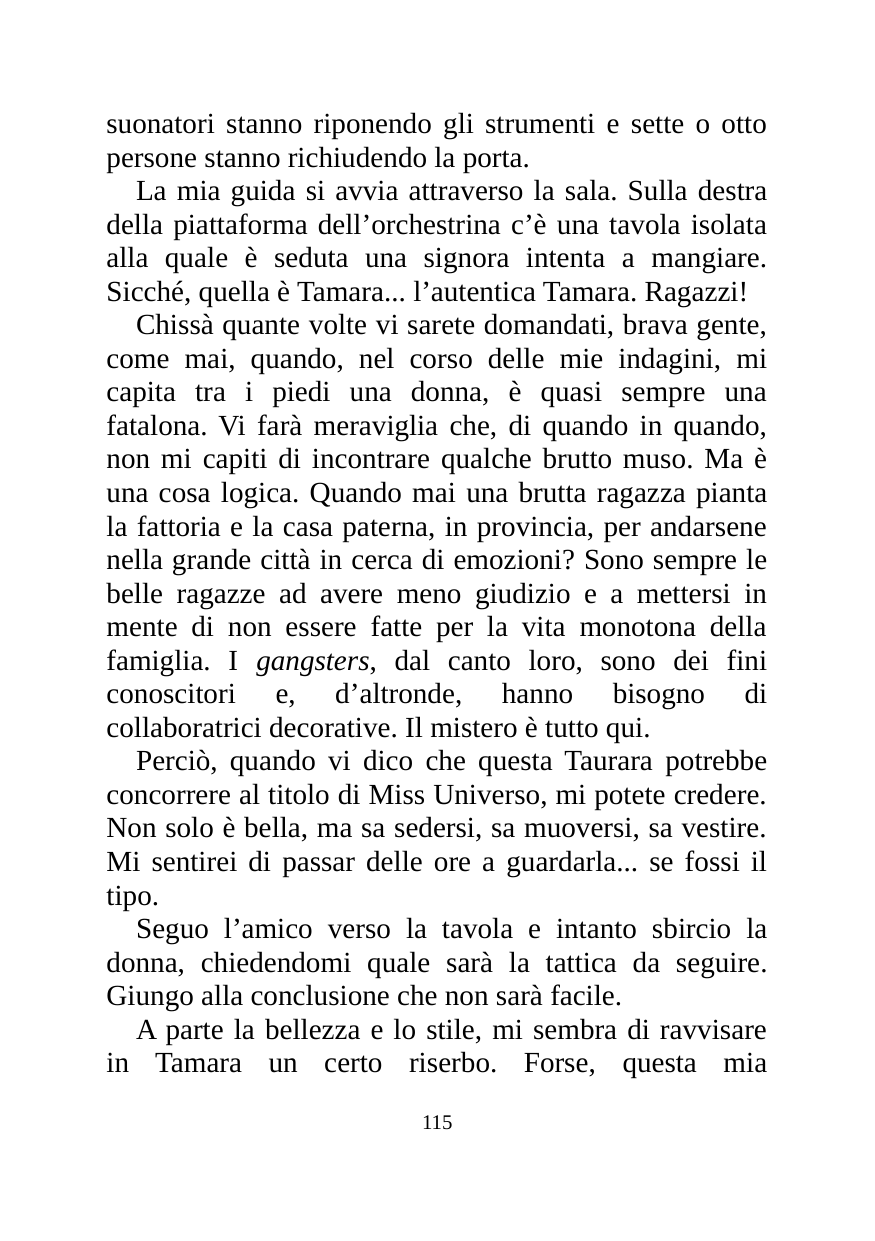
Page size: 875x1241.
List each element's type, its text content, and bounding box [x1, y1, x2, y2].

text suonatori stanno riponendo gli strumenti e sette o otto persone stanno richiudendo la porta. [106, 106, 768, 173]
text A parte la bellezza e lo stile, mi sembra di ravvisare in Tamara un certo riserbo. Forse, questa mia [106, 1012, 768, 1079]
text Chissà quante volte vi sarete domandati, brava gente, come mai, quando, nel corso delle mie indagini, mi capita tra i piedi una donna, è quasi sempre una fatalona. Vi farà meraviglia che, di quando in quando, non mi capiti di incontrare qualche brutto muso. Ma è una cosa logica. Quando mai una brutta ragazza pianta la fattoria e la casa paterna, in provincia, per andarsene nella grande città in cerca di emozioni? Sono sempre le belle ragazze ad avere meno giudizio e a mettersi in mente di non essere fatte per la vita monotona della famiglia. I gangsters, dal canto loro, sono dei fini conoscitori e, d’altronde, hanno bisogno di collaboratrici decorative. Il mistero è tutto qui. [106, 307, 768, 743]
text Perciò, quando vi dico che questa Taurara potrebbe concorrere al titolo di Miss Universo, mi potete credere. Non solo è bella, ma sa sedersi, sa muoversi, sa vestire. Mi sentirei di passar delle ore a guardarla... se fossi il tipo. [106, 743, 768, 911]
text Seguo l’amico verso la tavola e intanto sbircio la donna, chiedendomi quale sarà la tattica da seguire. Giungo alla conclusione che non sarà facile. [106, 911, 768, 1012]
text La mia guida si avvia attraverso la sala. Sulla destra della piattaforma dell’orchestrina c’è una tavola isolata alla quale è seduta una signora intenta a mangiare. Sicché, quella è Tamara... l’autentica Tamara. Ragazzi! [106, 173, 768, 307]
